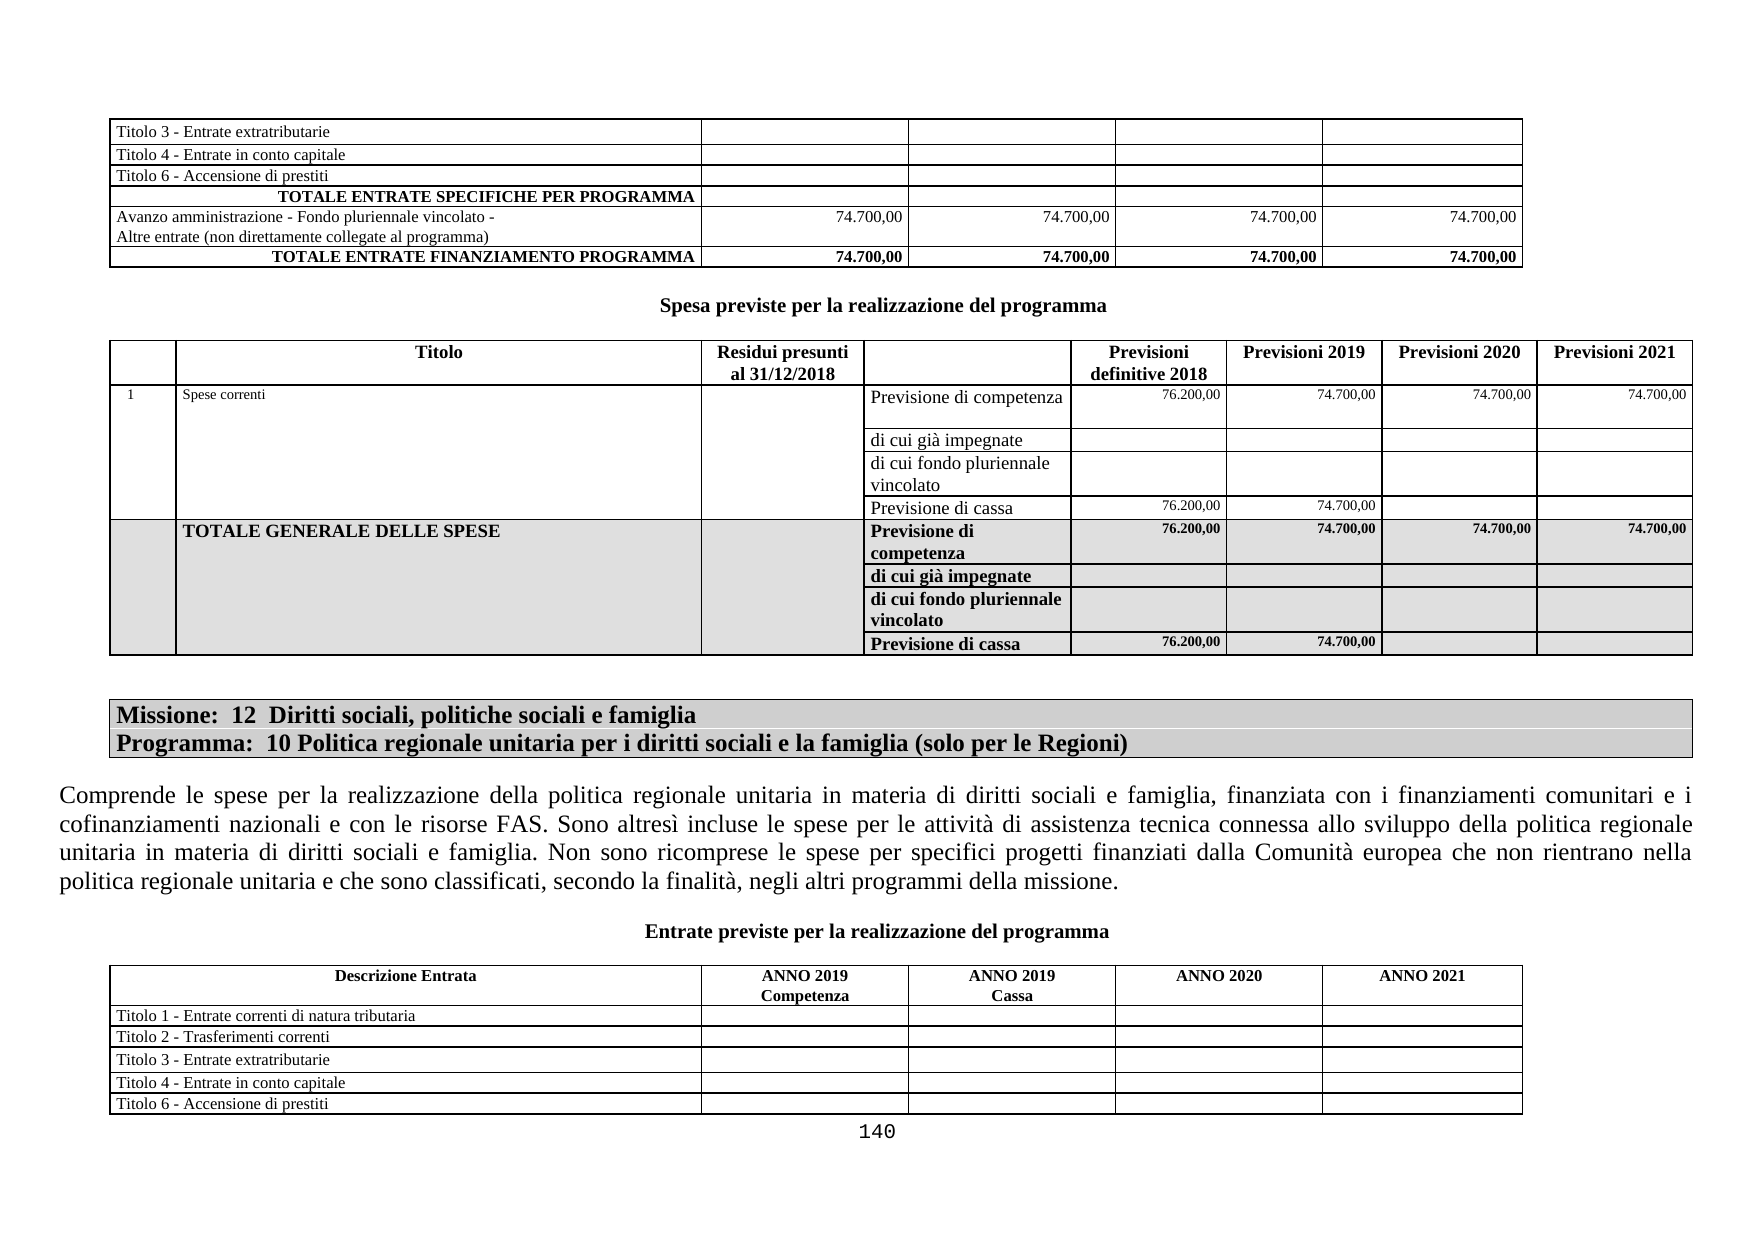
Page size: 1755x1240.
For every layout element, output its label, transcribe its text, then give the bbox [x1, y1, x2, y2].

table_cell [1323, 120, 1522, 143]
table_header Previsioni 2021 [1538, 341, 1692, 384]
table_cell [1323, 1048, 1522, 1071]
table_cell [1538, 452, 1692, 495]
text Entrate previste per la realizzazione del programma [59, 919, 1695, 943]
table_cell [1538, 429, 1692, 451]
table_cell [1323, 1006, 1522, 1025]
table_cell [1383, 633, 1536, 654]
table_cell Titolo 2 - Trasferimenti correnti [111, 1027, 701, 1046]
table_header Titolo [177, 341, 701, 384]
table_cell 74.700,00 [1227, 520, 1381, 563]
table_cell 74.700,00 [1227, 633, 1381, 654]
table_cell [1072, 565, 1226, 586]
table_cell [1383, 497, 1536, 518]
table_cell 74.700,00 [1227, 386, 1381, 427]
table_cell 74.700,00 [909, 247, 1115, 266]
table_cell 76.200,00 [1072, 386, 1226, 427]
table_cell [909, 1094, 1115, 1113]
table_cell [1323, 1094, 1522, 1113]
table_cell [111, 520, 175, 563]
table_cell [1116, 166, 1322, 185]
table_cell [1538, 633, 1692, 654]
table_cell [702, 1073, 908, 1092]
table_cell [909, 187, 1115, 206]
table_cell 74.700,00 [702, 207, 908, 246]
table_cell [1116, 1027, 1322, 1046]
table_cell Spese correnti [177, 386, 701, 427]
table_cell [1116, 120, 1322, 143]
table_cell 1 [111, 386, 175, 427]
table_cell [909, 120, 1115, 143]
table_cell [702, 563, 863, 586]
table_cell [1323, 166, 1522, 185]
table_cell 76.200,00 [1072, 633, 1226, 654]
table_cell [177, 428, 701, 451]
table_cell Titolo 3 - Entrate extratributarie [111, 120, 701, 143]
table_cell [1383, 565, 1536, 586]
table_cell [909, 1027, 1115, 1046]
table_header Previsioni definitive 2018 [1072, 341, 1226, 384]
table_cell [702, 1027, 908, 1046]
table_cell [702, 1048, 908, 1071]
table_cell [702, 495, 863, 518]
table_cell [909, 1048, 1115, 1071]
table_cell [1072, 429, 1226, 451]
table_cell [1227, 565, 1381, 586]
table_cell [1227, 452, 1381, 495]
table_cell TOTALE GENERALE DELLE SPESE [177, 520, 701, 563]
table_cell [1538, 565, 1692, 586]
table_cell di cui già impegnate [865, 565, 1070, 586]
table_cell di cui già impegnate [865, 429, 1070, 451]
table_cell 74.700,00 [1116, 207, 1322, 246]
table_cell [1116, 1048, 1322, 1071]
table_cell [111, 631, 175, 654]
table_cell 74.700,00 [1116, 247, 1322, 266]
table_cell [1323, 145, 1522, 164]
table_cell [909, 166, 1115, 185]
table_cell [1116, 1073, 1322, 1092]
table_cell Previsione di competenza [865, 386, 1070, 427]
table_header Previsioni 2020 [1383, 341, 1536, 384]
table_cell [111, 495, 175, 518]
table_cell 76.200,00 [1072, 520, 1226, 563]
table_cell TOTALE ENTRATE FINANZIAMENTO PROGRAMMA [111, 247, 701, 266]
table_cell [111, 428, 175, 451]
table_cell [1323, 1073, 1522, 1092]
table_cell [702, 145, 908, 164]
table_cell di cui fondo pluriennale vincolato [865, 452, 1070, 495]
table_cell [1072, 452, 1226, 495]
table_cell [702, 187, 908, 206]
table_cell [1116, 145, 1322, 164]
table_cell Titolo 3 - Entrate extratributarie [111, 1048, 701, 1071]
table_cell [111, 563, 175, 586]
table_cell [909, 1073, 1115, 1092]
table_cell Previsione di cassa [865, 633, 1070, 654]
table_cell 74.700,00 [1323, 207, 1522, 246]
table_cell Avanzo amministrazione - Fondo pluriennale vincolato - Altre entrate (non direttamente collegate al programma) [111, 207, 701, 246]
table_cell [702, 1094, 908, 1113]
table_cell 74.700,00 [909, 207, 1115, 246]
table_cell [702, 451, 863, 495]
table_cell [702, 1006, 908, 1025]
table_cell [1538, 497, 1692, 518]
table_cell Titolo 4 - Entrate in conto capitale [111, 145, 701, 164]
table_cell Titolo 1 - Entrate correnti di natura tributaria [111, 1006, 701, 1025]
table_cell [1383, 588, 1536, 631]
table_cell [1538, 588, 1692, 631]
table_cell di cui fondo pluriennale vincolato [865, 588, 1070, 631]
table_header ANNO 2021 [1323, 966, 1522, 1004]
table_header [865, 341, 1070, 384]
table_header Residui presunti al 31/12/2018 [702, 341, 863, 384]
table_cell [702, 166, 908, 185]
table_header ANNO 2019 Competenza [702, 966, 908, 1004]
table_header Previsioni 2019 [1227, 341, 1381, 384]
table_cell [1116, 1094, 1322, 1113]
table_cell [1116, 1006, 1322, 1025]
table_cell [909, 145, 1115, 164]
table_cell 74.700,00 [1383, 520, 1536, 563]
table_cell 74.700,00 [1538, 386, 1692, 427]
table_cell Programma: 10 Politica regionale unitaria per i diritti sociali e la famiglia (solo per le Regioni) [110, 729, 1692, 757]
table_cell [1072, 588, 1226, 631]
table_cell [1227, 429, 1381, 451]
table_cell 74.700,00 [1323, 247, 1522, 266]
table_cell Titolo 6 - Accensione di prestiti [111, 1094, 701, 1113]
table_cell [1383, 429, 1536, 451]
table_cell [177, 586, 701, 631]
table_header [111, 341, 175, 384]
table_cell 74.700,00 [1383, 386, 1536, 427]
table_cell Previsione di competenza [865, 520, 1070, 563]
text Comprende le spese per la realizzazione della politica regionale unitaria in materia di diritti sociali e famiglia, finanziata con i finanziamenti comunitari e i cofinanziamenti nazionali e con le risorse FAS. Sono altresì incluse le spese per le attività di assistenza tecnica connessa allo sviluppo della politica regionale unitaria in materia di diritti sociali e famiglia. Non sono ricomprese le spese per specifici progetti finanziati dalla Comunità europea che non rientrano nella politica regionale unitaria e che sono classificati, secondo la finalità, negli altri programmi della missione. [59, 780, 1695, 895]
table_cell Titolo 4 - Entrate in conto capitale [111, 1073, 701, 1092]
text Spesa previste per la realizzazione del programma [59, 289, 1695, 318]
table_cell [177, 631, 701, 654]
table_header ANNO 2019 Cassa [909, 966, 1115, 1004]
table_cell [909, 1006, 1115, 1025]
table_header Descrizione Entrata [111, 966, 701, 1004]
table_cell TOTALE ENTRATE SPECIFICHE PER PROGRAMMA [111, 187, 701, 206]
table_cell [1116, 187, 1322, 206]
table_cell [1383, 452, 1536, 495]
table_cell [702, 386, 863, 427]
table_cell [177, 451, 701, 495]
table_cell [177, 563, 701, 586]
table_cell 76.200,00 [1072, 497, 1226, 518]
table_cell 74.700,00 [702, 247, 908, 266]
table_cell [1323, 187, 1522, 206]
table_header Missione: 12 Diritti sociali, politiche sociali e famiglia [110, 700, 1692, 728]
table_cell [702, 428, 863, 451]
table_cell [111, 586, 175, 631]
table_cell [702, 120, 908, 143]
table_cell [111, 451, 175, 495]
table_cell Previsione di cassa [865, 497, 1070, 518]
table_cell [1227, 588, 1381, 631]
table_cell [702, 520, 863, 563]
table_header ANNO 2020 [1116, 966, 1322, 1004]
table_cell [702, 631, 863, 654]
table_cell [702, 586, 863, 631]
table_cell 74.700,00 [1538, 520, 1692, 563]
table_cell [177, 495, 701, 518]
table_cell Titolo 6 - Accensione di prestiti [111, 166, 701, 185]
table_cell [1323, 1027, 1522, 1046]
table_cell 74.700,00 [1227, 497, 1381, 518]
